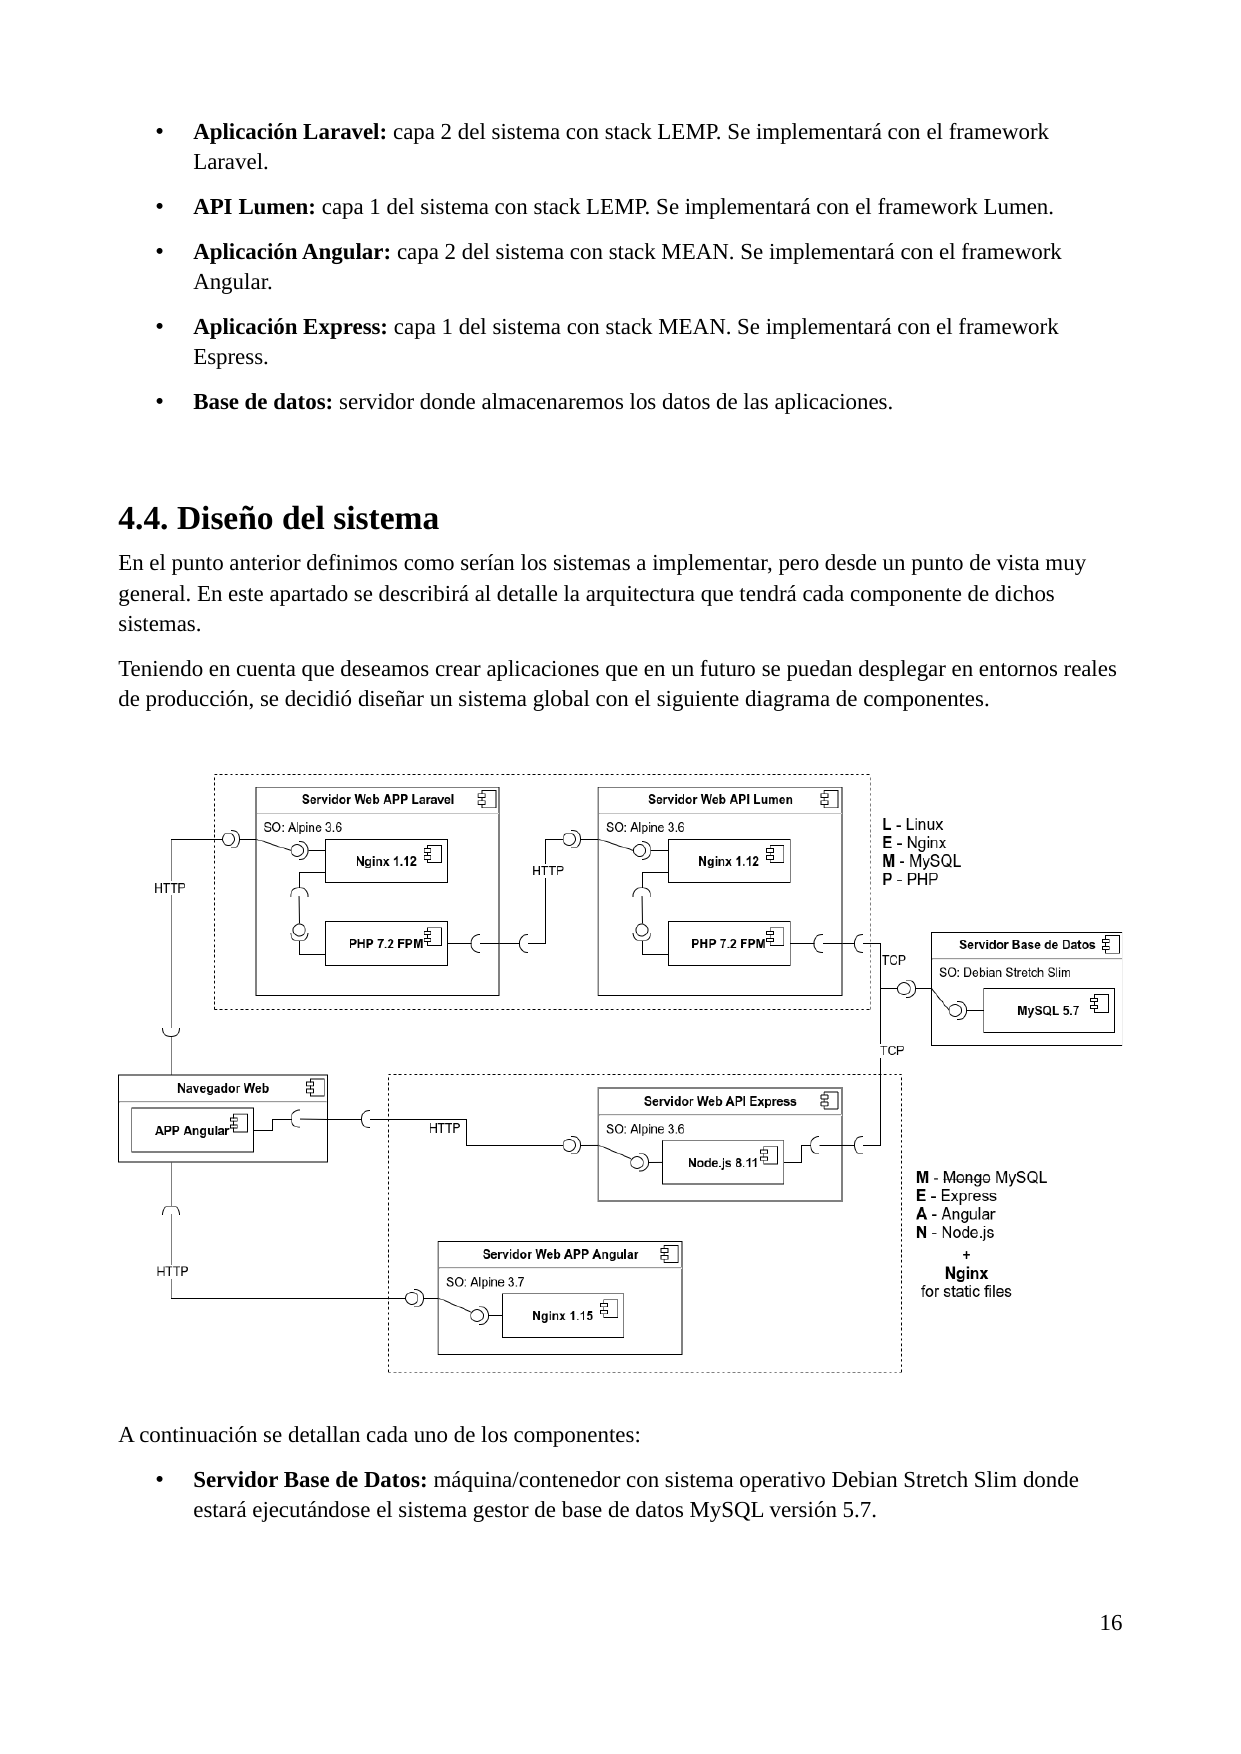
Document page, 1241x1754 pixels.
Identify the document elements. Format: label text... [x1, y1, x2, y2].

list Aplicación Angular: capa 2 del sistema con stack MEAN. Se implementará con el framework Angular. [156, 238, 1122, 294]
list API Lumen: capa 1 del sistema con stack LEMP. Se implementará con el framework Lumen. [156, 193, 1122, 219]
text En el punto anterior definimos como serían los sistemas a implementar, pero desde un punto de vista muy general. En este apartado se describirá al detalle la arquitectura que tendrá cada componente de dichos sistemas. [118, 549, 1122, 636]
list Servidor Base de Datos: máquina/contenedor con sistema operativo Debian Stretch Slim donde estará ejecutándose el sistema gestor de base de datos MySQL versión 5.7. [156, 1466, 1122, 1523]
text Teniendo en cuenta que deseamos crear aplicaciones que en un futuro se puedan desplegar en entornos reales de producción, se decidió diseñar un sistema global con el siguiente diagrama de componentes. [118, 655, 1122, 711]
list Aplicación Laravel: capa 2 del sistema con stack LEMP. Se implementará con el framework Laravel. [156, 118, 1122, 175]
text A continuación se detallan cada uno de los componentes: [118, 1421, 1122, 1448]
list Base de datos: servidor donde almacenaremos los datos de las aplicaciones. [156, 388, 1122, 414]
subtitle 4.4. Diseño del sistema [118, 498, 1122, 537]
picture [118, 774, 1123, 1373]
list Aplicación Express: capa 1 del sistema con stack MEAN. Se implementará con el framework Espress. [156, 313, 1122, 369]
